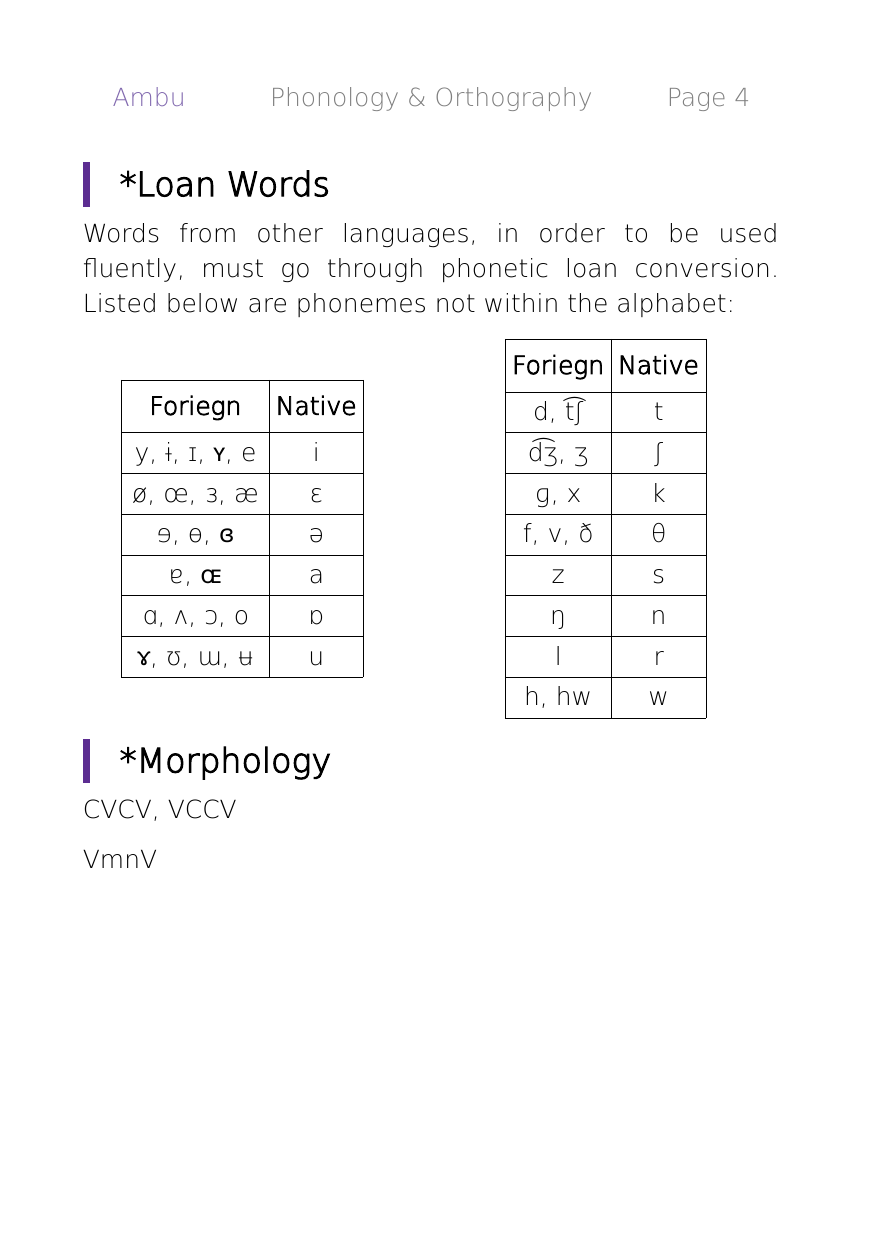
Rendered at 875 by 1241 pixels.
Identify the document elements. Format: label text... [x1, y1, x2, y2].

subtitle *Morphology [83, 738, 779, 783]
table_cell l [506, 637, 611, 677]
table_cell ø, œ, ɜ, æ [122, 474, 269, 514]
table_cell ɛ [270, 474, 363, 514]
table_header [431, 339, 505, 718]
table_cell w [612, 678, 706, 717]
table_cell ɒ [270, 596, 363, 636]
table_cell ɘ, ɵ, ɞ [122, 515, 269, 554]
table_cell ʃ [612, 433, 706, 473]
table_cell i [270, 433, 363, 473]
table_cell d͡ʒ, ʒ [506, 433, 611, 473]
table_cell f, v, ð [506, 515, 611, 554]
table_cell ə [270, 515, 363, 554]
table_cell h, hw [506, 678, 611, 717]
table_header [707, 339, 779, 718]
table_cell s [612, 556, 706, 595]
subtitle *Loan Words [90, 162, 779, 207]
table_cell ŋ [506, 596, 611, 636]
table_cell a [270, 556, 363, 595]
table_header Foriegn [506, 340, 611, 392]
text Words from other languages, in order to be used fluently, must go through phonetic loan conversion. Listed below are phonemes not within the alphabet: [83, 219, 779, 318]
table_cell n [612, 596, 706, 636]
text CVCV, VCCV [83, 796, 779, 825]
table_cell z [506, 556, 611, 595]
table_cell u [270, 637, 363, 677]
table_cell r [612, 637, 706, 677]
table_cell y, ɨ, ɪ, ʏ, e [122, 433, 269, 473]
table_cell θ [612, 515, 706, 554]
text VmnV [83, 845, 779, 874]
table_header Foriegn [122, 381, 269, 432]
table_header Native [270, 381, 363, 432]
table_cell ɐ, ɶ [122, 556, 269, 595]
table_cell ɡ, x [506, 474, 611, 514]
table_cell t [612, 393, 706, 432]
table_cell d, t͡ʃ [506, 393, 611, 432]
table_header Native [612, 340, 706, 392]
table_cell ɤ, ʊ, ɯ, ʉ [122, 637, 269, 677]
table_cell k [612, 474, 706, 514]
table_header [83, 339, 431, 718]
table_cell ɑ, ʌ, ɔ, o [122, 596, 269, 636]
